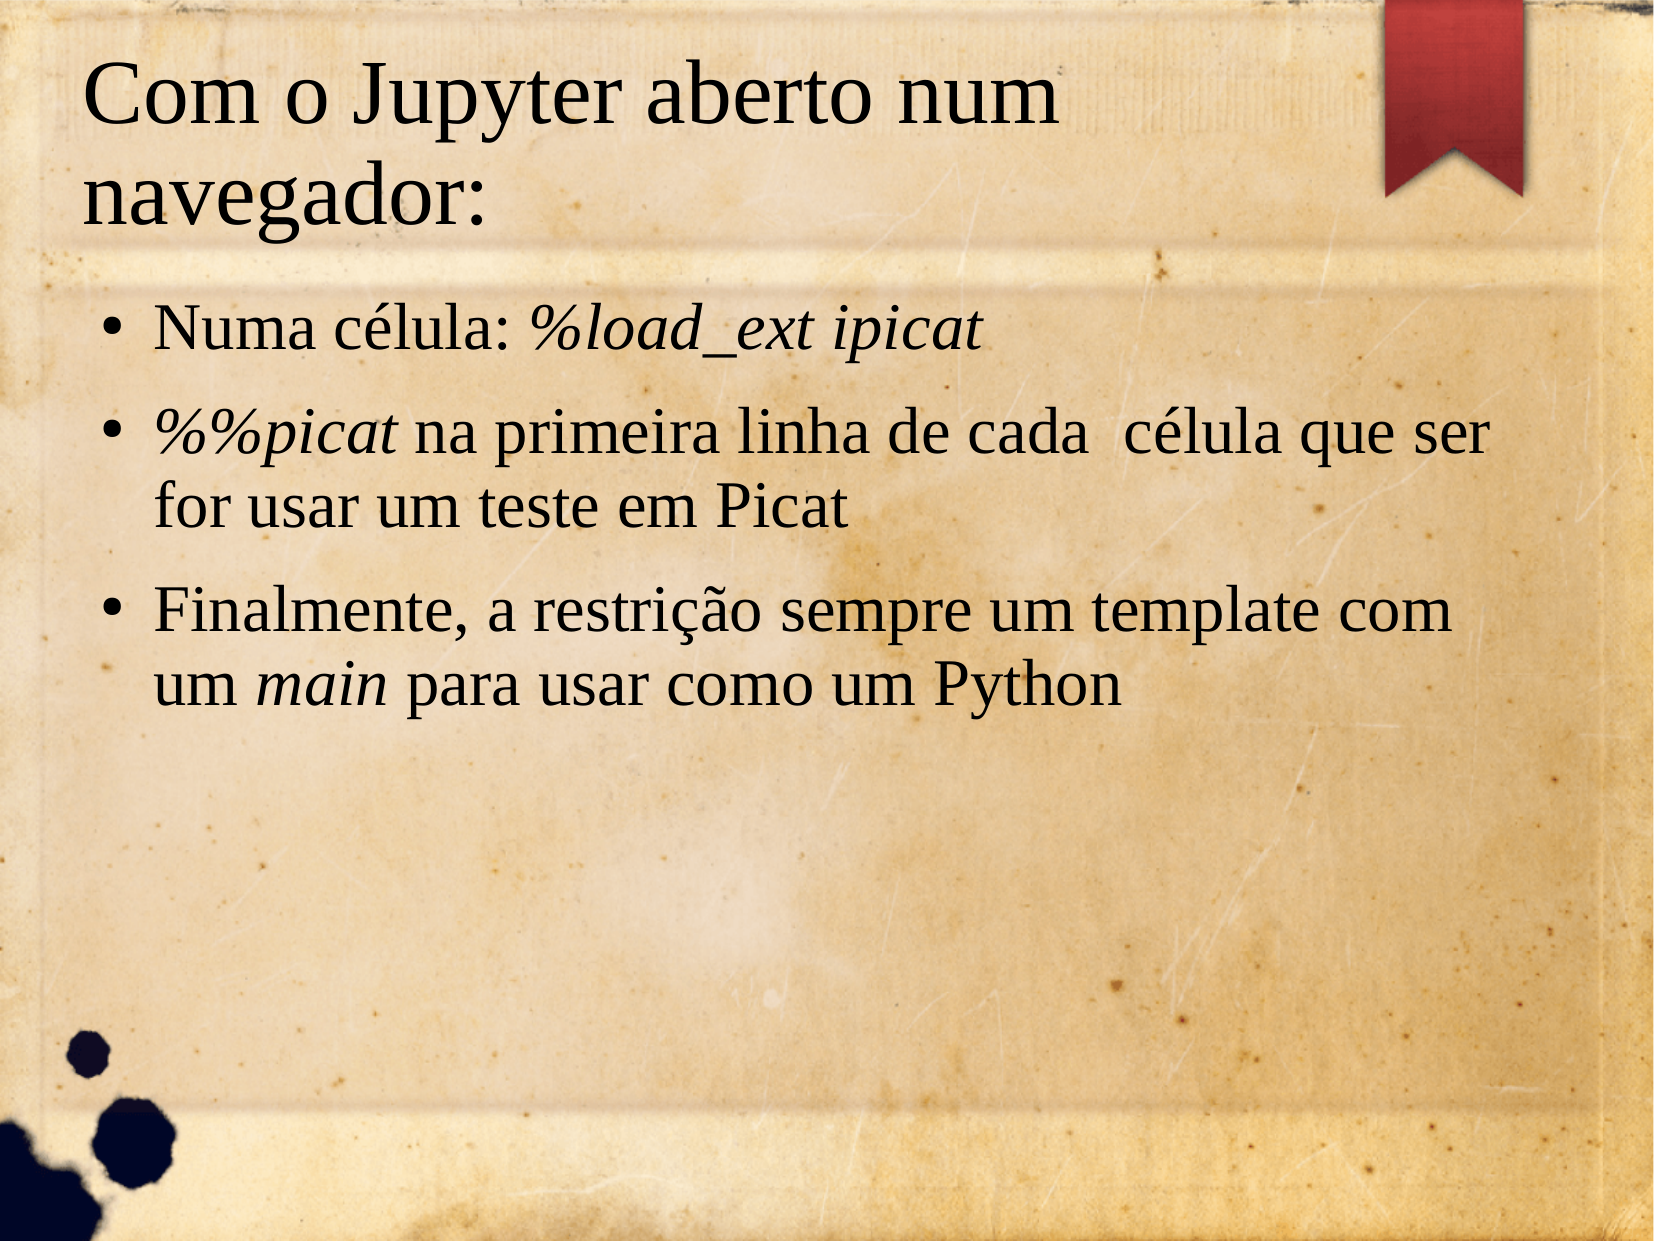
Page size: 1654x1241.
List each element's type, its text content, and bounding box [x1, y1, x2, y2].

list Numa célula: %load_ext ipicat %%picat na primeira linha de cada célula que ser for usar um teste em Picat Finalmente, a restrição sempre um template com um main para usar como um Python [82, 290, 1538, 1010]
title Com o Jupyter aberto num navegador: [82, 41, 1347, 245]
picture [0, 0, 1654, 1241]
